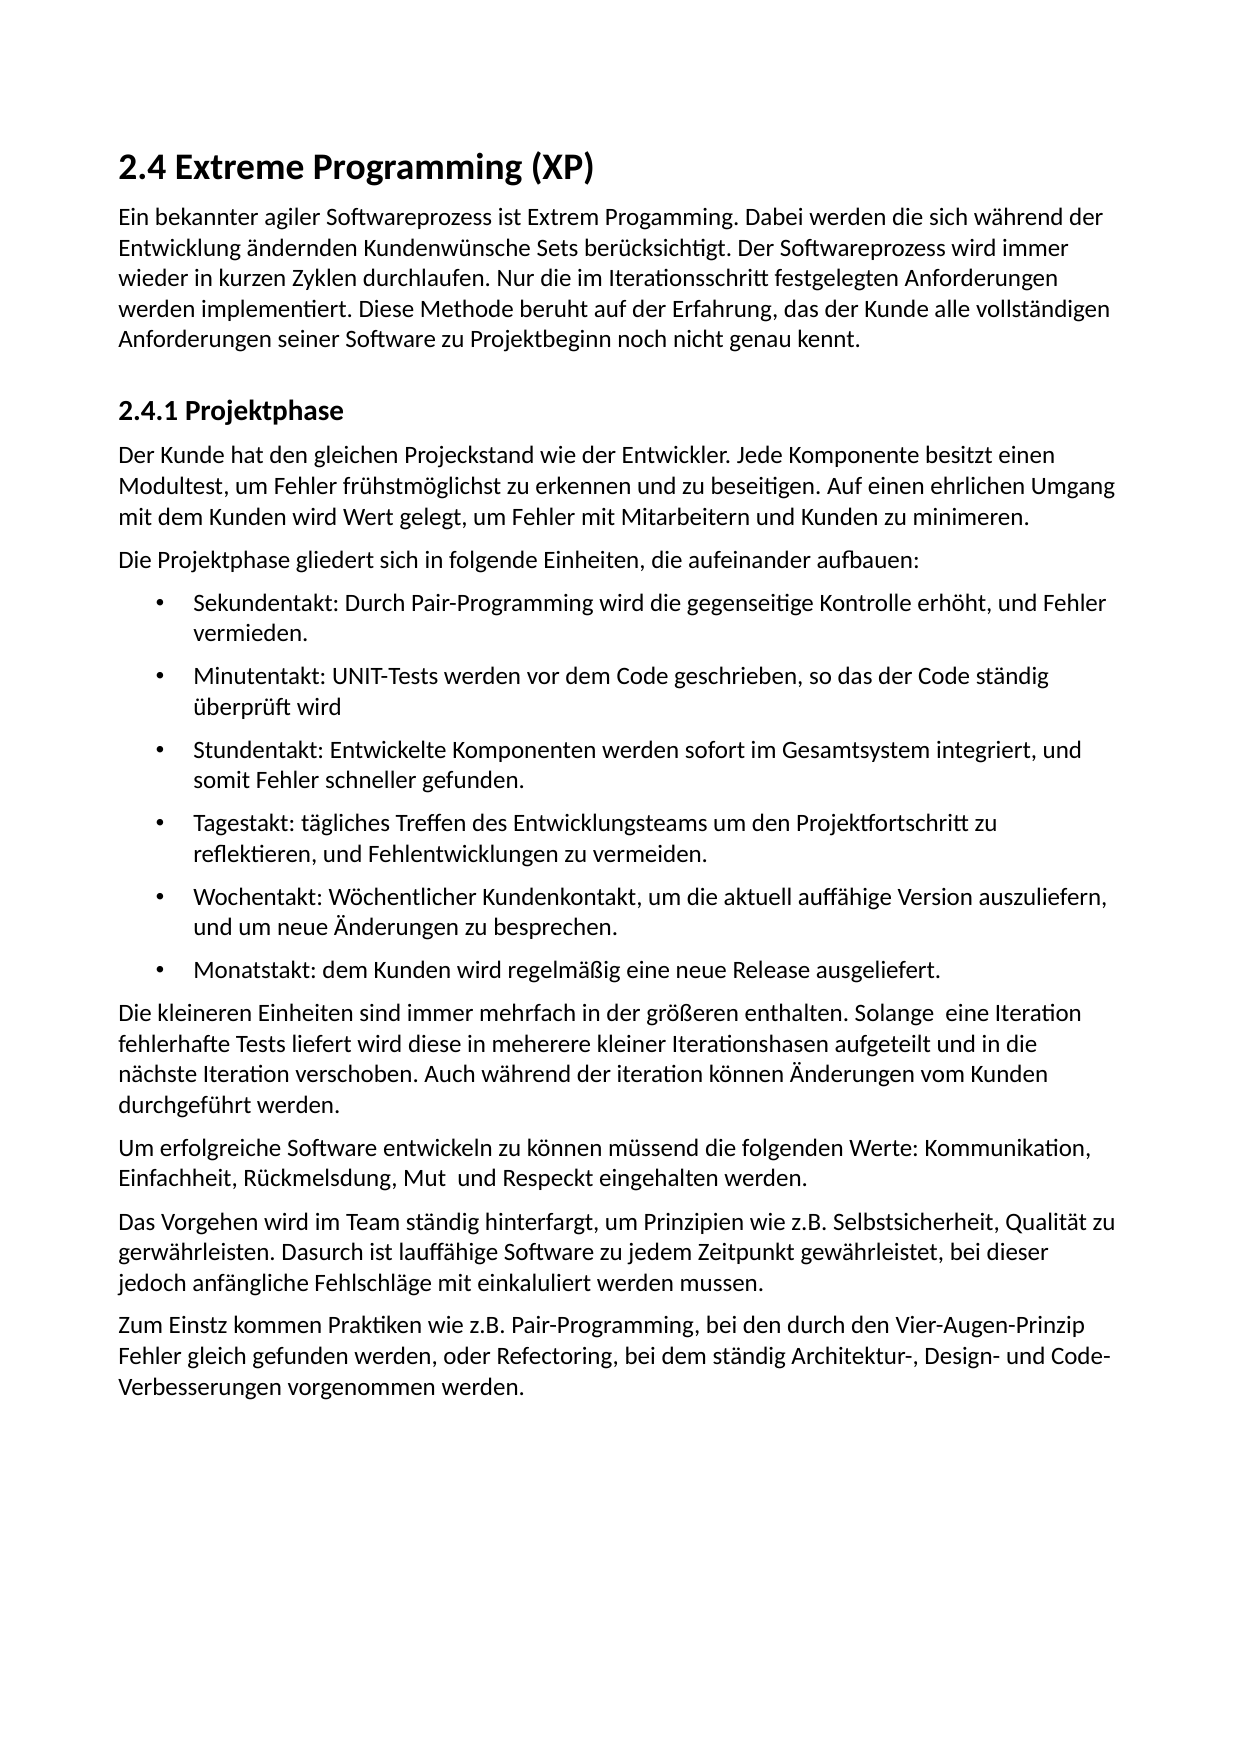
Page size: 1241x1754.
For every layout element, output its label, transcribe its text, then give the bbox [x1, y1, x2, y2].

list Stundentakt: Entwickelte Komponenten werden sofort im Gesamtsystem integriert, und somit Fehler schneller gefunden. [156, 734, 1122, 795]
list Minutentakt: UNIT-Tests werden vor dem Code geschrieben, so das der Code ständig überprüft wird [156, 660, 1122, 721]
list Sekundentakt: Durch Pair-Programming wird die gegenseitige Kontrolle erhöht, und Fehler vermieden. [156, 587, 1122, 648]
text Die kleineren Einheiten sind immer mehrfach in der größeren enthalten. Solange eine Iteration fehlerhafte Tests liefert wird diese in meherere kleiner Iterationshasen aufgeteilt und in die nächste Iteration verschoben. Auch während der iteration können Änderungen vom Kunden durchgeführt werden. [118, 997, 1122, 1119]
subtitle 2.4.1 Projektphase [118, 392, 1122, 427]
text Die Projektphase gliedert sich in folgende Einheiten, die aufeinander aufbauen: [118, 544, 1122, 574]
text Um erfolgreiche Software entwickeln zu können müssend die folgenden Werte: Kommunikation, Einfachheit, Rückmelsdung, Mut und Respeckt eingehalten werden. [118, 1132, 1122, 1193]
text Das Vorgehen wird im Team ständig hinterfargt, um Prinzipien wie z.B. Selbstsicherheit, Qualität zu gerwährleisten. Dasurch ist lauffähige Software zu jedem Zeitpunkt gewährleistet, bei dieser jedoch anfängliche Fehlschläge mit einkaluliert werden mussen. [118, 1206, 1122, 1297]
text Der Kunde hat den gleichen Projeckstand wie der Entwickler. Jede Komponente besitzt einen Modultest, um Fehler frühstmöglichst zu erkennen und zu beseitigen. Auf einen ehrlichen Umgang mit dem Kunden wird Wert gelegt, um Fehler mit Mitarbeitern und Kunden zu minimeren. [118, 440, 1122, 531]
text Zum Einstz kommen Praktiken wie z.B. Pair-Programming, bei den durch den Vier-Augen-Prinzip Fehler gleich gefunden werden, oder Refectoring, bei dem ständig Architektur-, Design- und Code-Verbesserungen vorgenommen werden. [118, 1310, 1122, 1401]
list Monatstakt: dem Kunden wird regelmäßig eine neue Release ausgeliefert. [156, 954, 1122, 985]
list Wochentakt: Wöchentlicher Kundenkontakt, um die aktuell auffähige Version auszuliefern, und um neue Änderungen zu besprechen. [156, 881, 1122, 942]
list Tagestakt: tägliches Treffen des Entwicklungsteams um den Projektfortschritt zu reflektieren, und Fehlentwicklungen zu vermeiden. [156, 807, 1122, 868]
subtitle 2.4 Extreme Programming (XP) [118, 143, 1122, 189]
text Ein bekannter agiler Softwareprozess ist Extrem Progamming. Dabei werden die sich während der Entwicklung ändernden Kundenwünsche Sets berücksichtigt. Der Softwareprozess wird immer wieder in kurzen Zyklen durchlaufen. Nur die im Iterationsschritt festgelegten Anforderungen werden implementiert. Diese Methode beruht auf der Erfahrung, das der Kunde alle vollständigen Anforderungen seiner Software zu Projektbeginn noch nicht genau kennt. [118, 201, 1122, 354]
